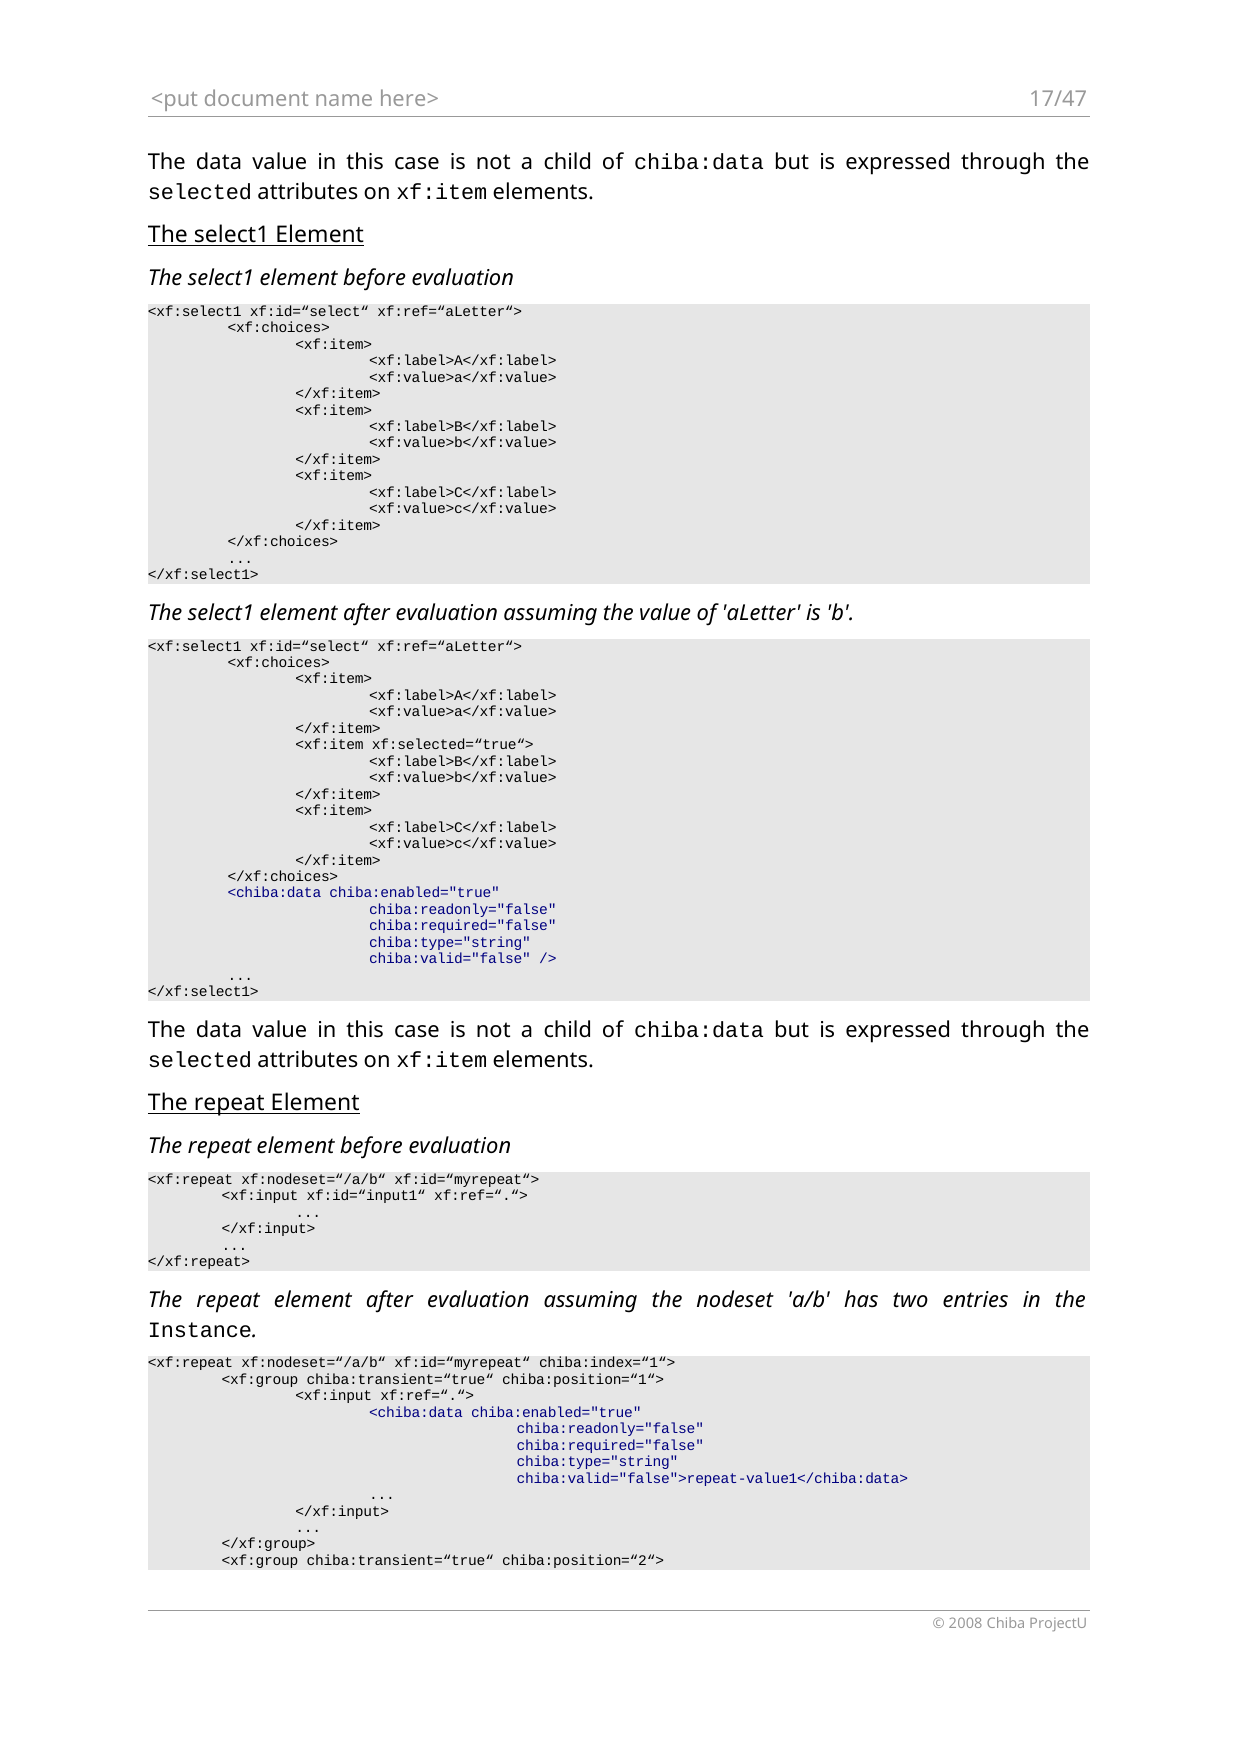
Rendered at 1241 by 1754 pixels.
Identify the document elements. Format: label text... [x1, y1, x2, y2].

text <xf:select1 xf:id=“select“ xf:ref=“aLetter“> <xf:choices> <xf:item> <xf:label>A</xf:label> <xf:value>a</xf:value> </xf:item> <xf:item> <xf:label>B</xf:label> <xf:value>b</xf:value> </xf:item> <xf:item> <xf:label>C</xf:label> <xf:value>c</xf:value> </xf:item> </xf:choices> ... </xf:select1> [148, 304, 1090, 584]
text The select1 element before evaluation [148, 262, 1090, 292]
text The data value in this case is not a child of chiba:data but is expressed through the selected attributes on xf:item elements. [148, 1014, 1090, 1074]
text The select1 element after evaluation assuming the value of 'aLetter' is 'b'. [148, 597, 1090, 627]
text <xf:select1 xf:id=“select“ xf:ref=“aLetter“> <xf:choices> <xf:item> <xf:label>A</xf:label> <xf:value>a</xf:value> </xf:item> <xf:item xf:selected=“true“> <xf:label>B</xf:label> <xf:value>b</xf:value> </xf:item> <xf:item> <xf:label>C</xf:label> <xf:value>c</xf:value> </xf:item> </xf:choices> <chiba:data chiba:enabled="true" chiba:readonly="false" chiba:required="false" chiba:type="string" chiba:valid="false" /> ... </xf:select1> [148, 639, 1090, 1001]
text The select1 Element [148, 218, 1090, 249]
text The repeat Element [148, 1086, 1090, 1117]
text The data value in this case is not a child of chiba:data but is expressed through the selected attributes on xf:item elements. [148, 146, 1090, 206]
text The repeat element before evaluation [148, 1130, 1090, 1160]
text <xf:repeat xf:nodeset=“/a/b“ xf:id=“myrepeat“ chiba:index=“1“> <xf:group chiba:transient=“true“ chiba:position=“1“> <xf:input xf:ref=“.“> <chiba:data chiba:enabled="true" chiba:readonly="false" chiba:required="false" chiba:type="string" chiba:valid="false">repeat-value1</chiba:data> ... </xf:input> ... </xf:group> <xf:group chiba:transient=“true“ chiba:position=“2“> [148, 1356, 1090, 1570]
text <xf:repeat xf:nodeset=“/a/b“ xf:id=“myrepeat“> <xf:input xf:id=“input1“ xf:ref=“.“> ... </xf:input> ... </xf:repeat> [148, 1172, 1090, 1271]
text The repeat element after evaluation assuming the nodeset 'a/b' has two entries in the Instance. [148, 1283, 1090, 1343]
